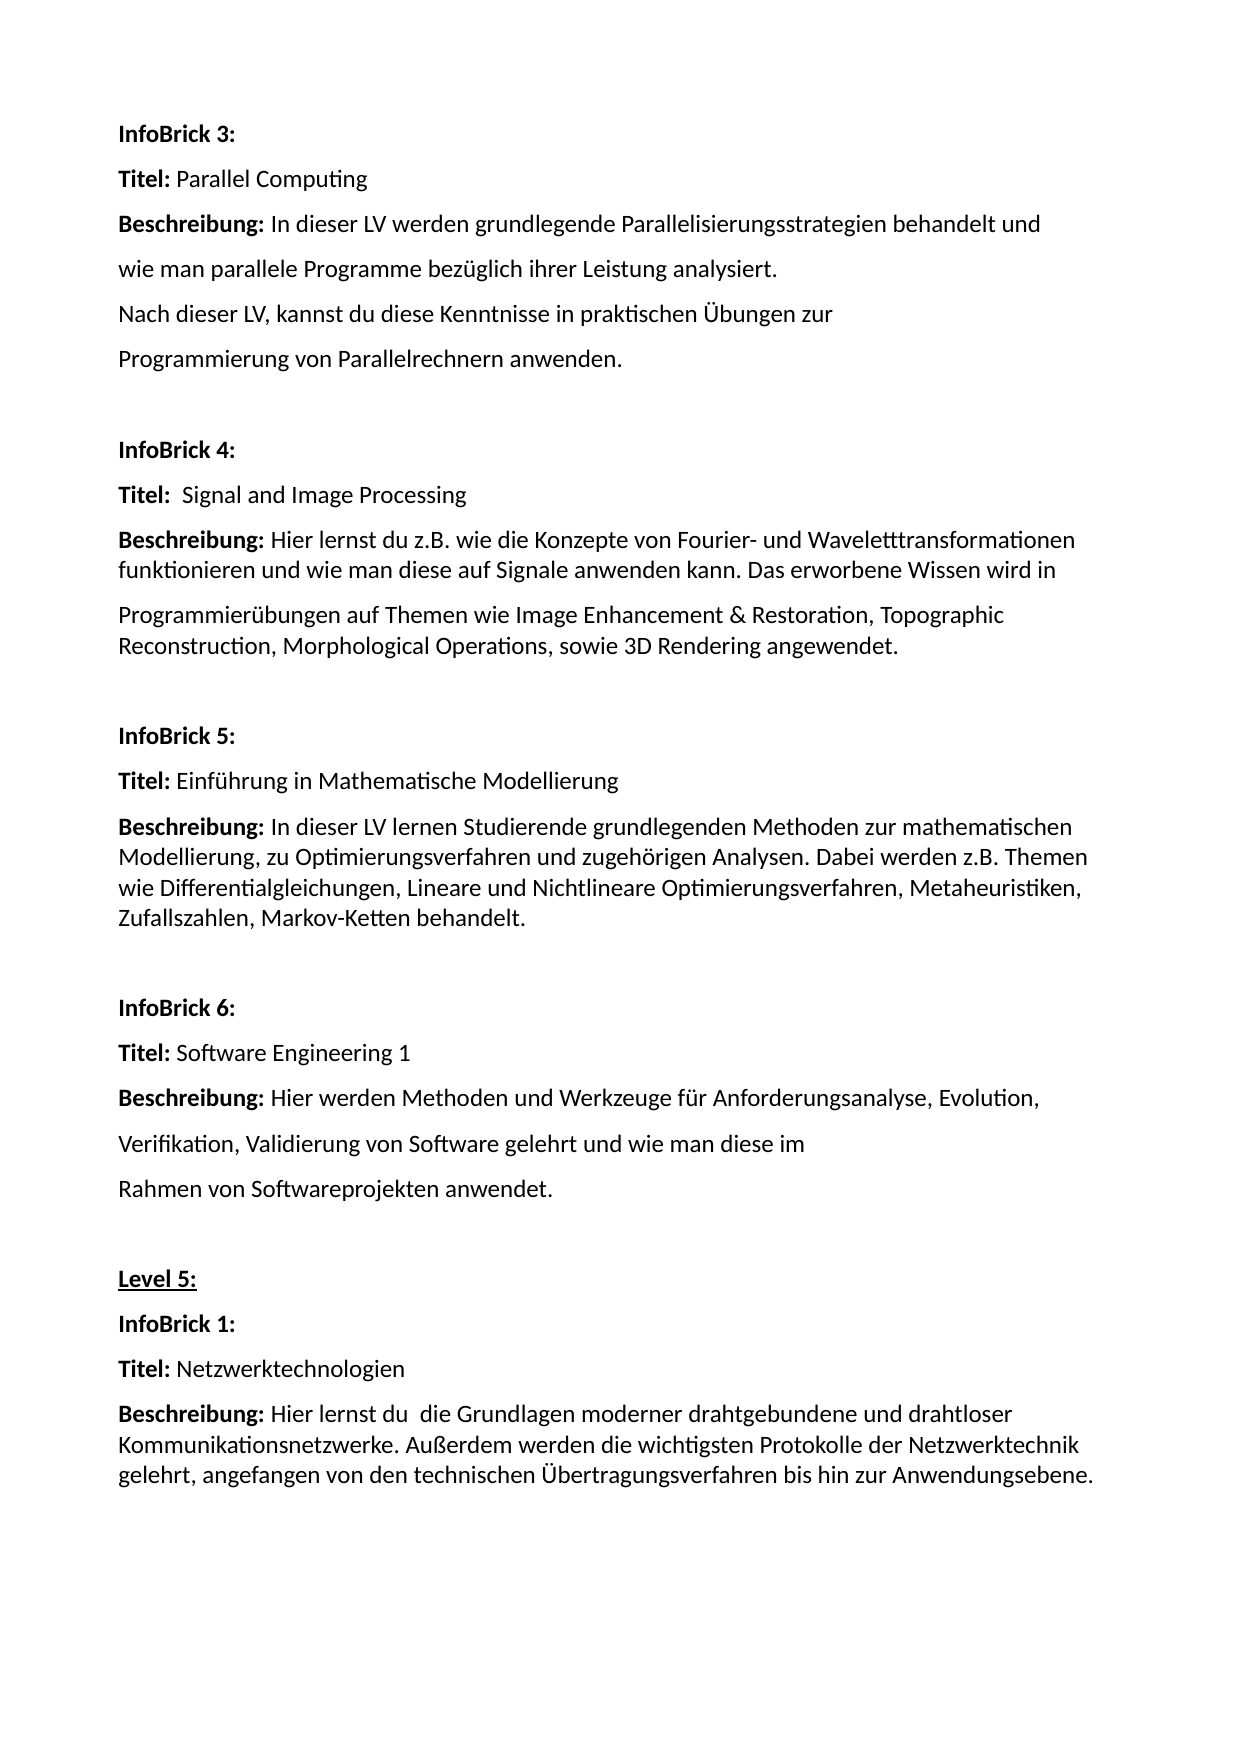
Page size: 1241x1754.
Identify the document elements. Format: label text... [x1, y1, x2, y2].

text Titel: Netzwerktechnologien [118, 1353, 1122, 1384]
text Titel: Software Engineering 1 [118, 1037, 1122, 1068]
text InfoBrick 5: [118, 720, 1122, 751]
text Beschreibung: In dieser LV lernen Studierende grundlegenden Methoden zur mathematischen Modellierung, zu Optimierungsverfahren und zugehörigen Analysen. Dabei werden z.B. Themen wie Differentialgleichungen, Lineare und Nichtlineare Optimierungsverfahren, Metaheuristiken, Zufallszahlen, Markov-Ketten behandelt. [118, 811, 1122, 933]
text Titel: Parallel Computing [118, 163, 1122, 194]
text Level 5: [118, 1263, 1122, 1293]
text InfoBrick 1: [118, 1308, 1122, 1339]
text Beschreibung: In dieser LV werden grundlegende Parallelisierungsstrategien behandelt und [118, 208, 1122, 239]
text InfoBrick 6: [118, 992, 1122, 1023]
text Beschreibung: Hier lernst du z.B. wie die Konzepte von Fourier- und Waveletttransformationen funktionieren und wie man diese auf Signale anwenden kann. Das erworbene Wissen wird in [118, 524, 1122, 585]
text Beschreibung: Hier werden Methoden und Werkzeuge für Anforderungsanalyse, Evolution, [118, 1083, 1122, 1113]
text Programmierübungen auf Themen wie Image Enhancement & Restoration, Topographic Reconstruction, Morphological Operations, sowie 3D Rendering angewendet. [118, 600, 1122, 661]
text Verifikation, Validierung von Software gelehrt und wie man diese im [118, 1128, 1122, 1158]
text Titel: Signal and Image Processing [118, 479, 1122, 509]
text wie man parallele Programme bezüglich ihrer Leistung analysiert. [118, 253, 1122, 284]
text Rahmen von Softwareprojekten anwendet. [118, 1173, 1122, 1203]
text Titel: Einführung in Mathematische Modellierung [118, 766, 1122, 796]
text Nach dieser LV, kannst du diese Kenntnisse in praktischen Übungen zur [118, 298, 1122, 329]
text InfoBrick 4: [118, 434, 1122, 464]
text Beschreibung: Hier lernst du die Grundlagen moderner drahtgebundene und drahtloser Kommunikationsnetzwerke. Außerdem werden die wichtigsten Protokolle der Netzwerktechnik gelehrt, angefangen von den technischen Übertragungsverfahren bis hin zur Anwendungsebene. [118, 1398, 1122, 1490]
text InfoBrick 3: [118, 118, 1122, 149]
text Programmierung von Parallelrechnern anwenden. [118, 344, 1122, 374]
